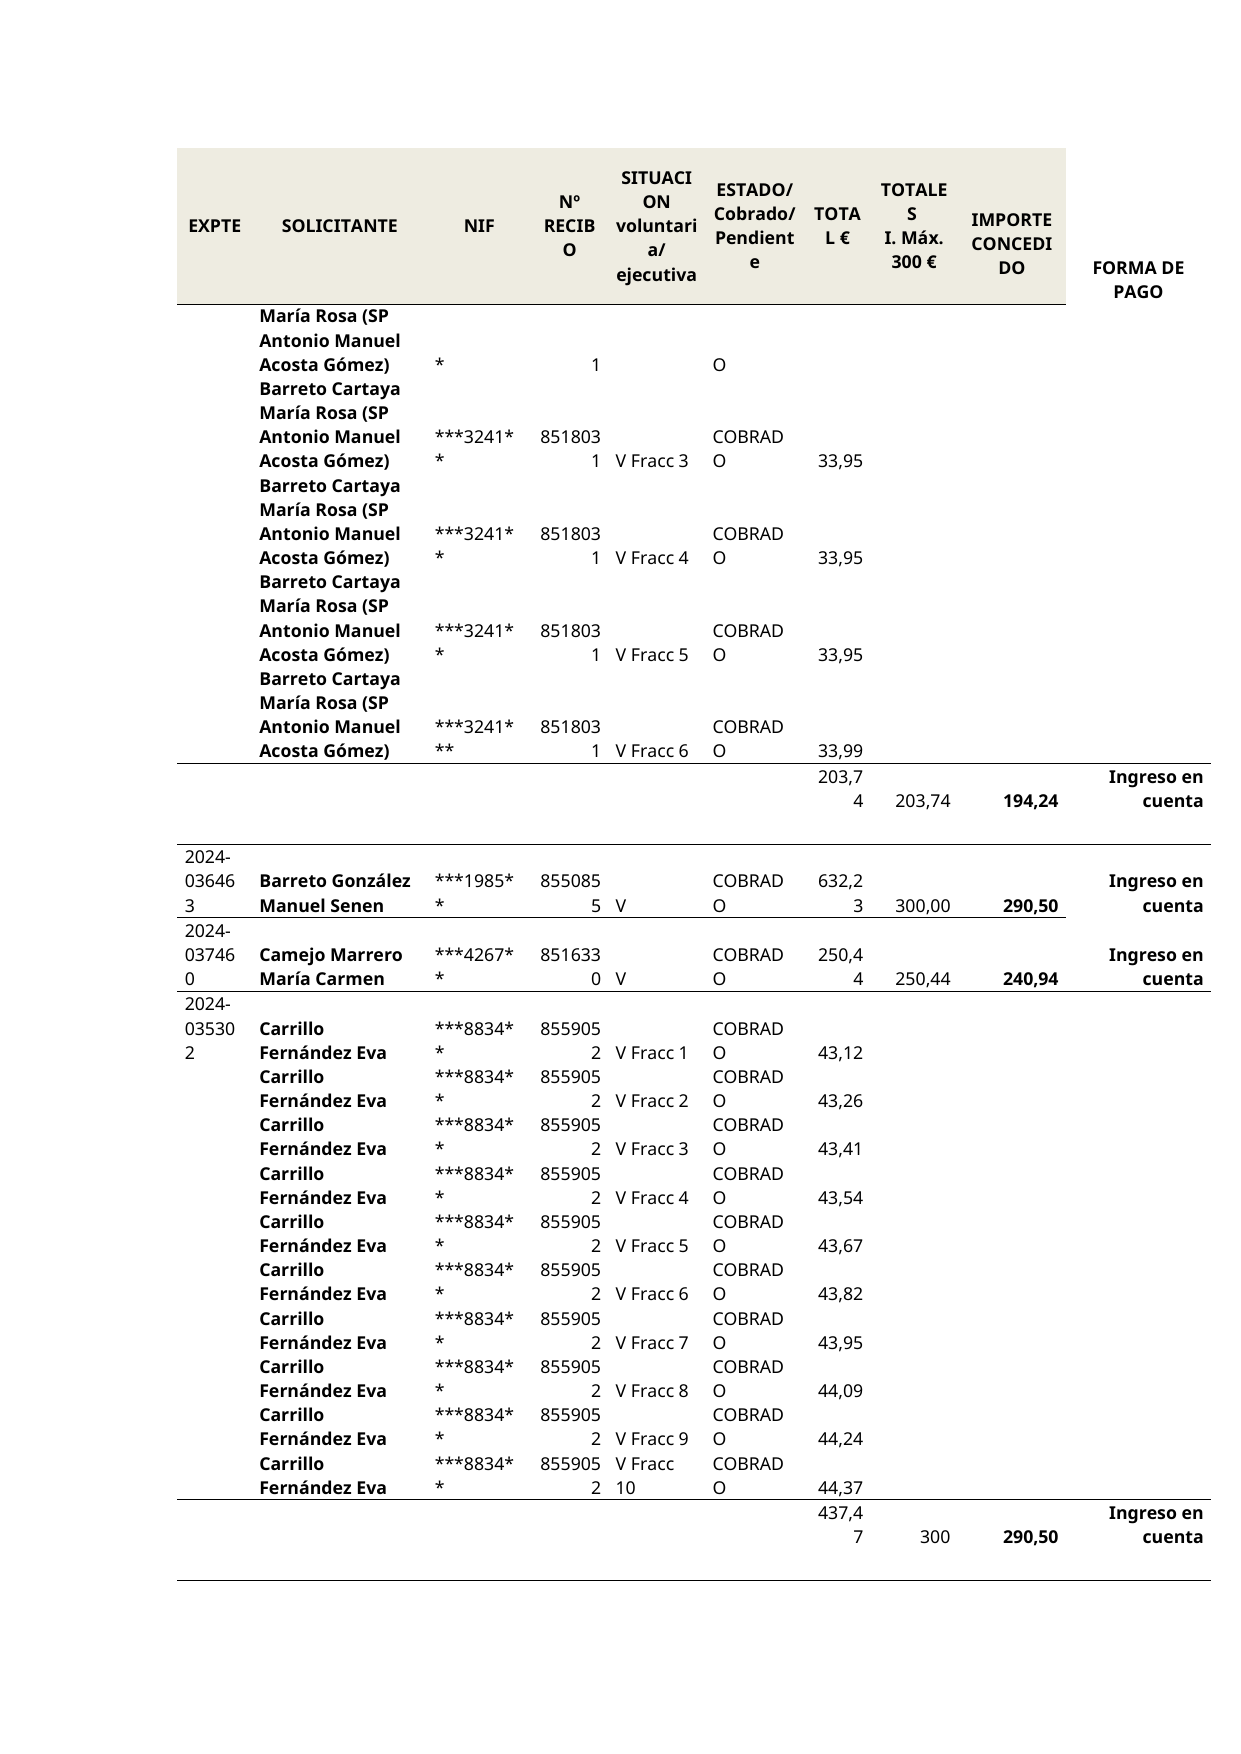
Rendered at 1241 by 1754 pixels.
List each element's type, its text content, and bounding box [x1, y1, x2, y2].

table_cell [1066, 473, 1211, 570]
table_cell COBRADO [705, 1306, 804, 1354]
table_cell COBRADO [705, 570, 804, 666]
table_cell [177, 1064, 252, 1113]
table_cell [177, 666, 252, 763]
table_cell [177, 1403, 252, 1451]
table_cell 250,44 [804, 918, 870, 991]
table_cell * [427, 305, 531, 376]
table_cell COBRADO [705, 1354, 804, 1403]
table_cell 8559052 [531, 992, 608, 1064]
table_cell 8559052 [531, 1209, 608, 1258]
table_cell [1066, 1403, 1211, 1451]
table_cell COBRADO [705, 1209, 804, 1258]
table_cell 8559052 [531, 1258, 608, 1306]
table_cell Carrillo Fernández Eva [252, 1306, 427, 1354]
table_cell [870, 570, 958, 666]
table_cell 33,95 [804, 570, 870, 666]
table_cell COBRADO [705, 1161, 804, 1209]
table_cell [177, 813, 252, 844]
table_cell [177, 570, 252, 666]
table_cell [958, 305, 1066, 376]
table_cell [870, 376, 958, 473]
table_cell 1 [531, 305, 608, 376]
table_cell 240,94 [958, 918, 1066, 991]
table_cell V Fracc 6 [608, 666, 705, 763]
table_cell 8559052 [531, 1161, 608, 1209]
table_cell [177, 1113, 252, 1161]
table_cell [958, 1403, 1066, 1451]
table_cell [958, 1451, 1066, 1499]
table_cell [1066, 1161, 1211, 1209]
table_header ESTADO/ Cobrado/ Pendiente [705, 148, 804, 304]
table_cell ***8834** [427, 1113, 531, 1161]
table_cell V Fracc 5 [608, 1209, 705, 1258]
table_cell 44,24 [804, 1403, 870, 1451]
table_cell [608, 813, 705, 844]
table_cell 203,74 [804, 764, 870, 812]
table_cell 8559052 [531, 1403, 608, 1451]
table_cell [252, 1549, 427, 1580]
table_cell V [608, 918, 705, 991]
table_cell [1066, 1113, 1211, 1161]
table_cell [804, 813, 870, 844]
table_cell 8559052 [531, 1354, 608, 1403]
table_header EXPTE [177, 148, 252, 304]
table_cell 43,26 [804, 1064, 870, 1113]
table_cell 43,67 [804, 1209, 870, 1258]
table_cell V Fracc 3 [608, 1113, 705, 1161]
table_cell 290,50 [958, 1500, 1066, 1549]
table_cell [1066, 1064, 1211, 1113]
table_cell COBRADO [705, 376, 804, 473]
table_cell [608, 305, 705, 376]
table_cell Barreto Cartaya María Rosa (SP Antonio Manuel Acosta Gómez) [252, 376, 427, 473]
table_cell 203,74 [870, 764, 958, 812]
table_cell [1066, 992, 1211, 1064]
table_cell V Fracc 5 [608, 570, 705, 666]
table_cell V Fracc 4 [608, 1161, 705, 1209]
table_cell [705, 1549, 804, 1580]
table_cell ***8834** [427, 992, 531, 1064]
table_cell COBRADO [705, 666, 804, 763]
table_cell COBRADO [705, 1403, 804, 1451]
table_cell [1066, 666, 1211, 763]
table_cell COBRADO [705, 473, 804, 570]
table_cell [958, 1354, 1066, 1403]
table_cell COBRADO [705, 1451, 804, 1499]
table_cell 8559052 [531, 1306, 608, 1354]
table_cell [870, 1113, 958, 1161]
table_cell [1066, 570, 1211, 666]
table_cell [427, 1500, 531, 1549]
table_cell 290,50 [958, 845, 1066, 917]
table_cell [870, 1064, 958, 1113]
table_cell [177, 473, 252, 570]
table_cell ***8834** [427, 1161, 531, 1209]
table_cell COBRADO [705, 1258, 804, 1306]
table_cell 33,99 [804, 666, 870, 763]
table_cell V Fracc 3 [608, 376, 705, 473]
table_cell [1066, 376, 1211, 473]
table_cell [958, 1258, 1066, 1306]
table_cell [608, 1500, 705, 1549]
table_cell COBRADO [705, 1113, 804, 1161]
table_cell [1066, 1354, 1211, 1403]
table_cell [1066, 304, 1211, 376]
table_cell Carrillo Fernández Eva [252, 1354, 427, 1403]
table_cell ***8834** [427, 1064, 531, 1113]
table_cell 2024-035302 [177, 992, 252, 1064]
table_cell [177, 305, 252, 376]
table_cell [870, 1306, 958, 1354]
table_cell Carrillo Fernández Eva [252, 992, 427, 1064]
table_cell COBRADO [705, 1064, 804, 1113]
table_cell 8516330 [531, 918, 608, 991]
table_cell 300 [870, 1500, 958, 1549]
table_cell [870, 1403, 958, 1451]
table_cell Carrillo Fernández Eva [252, 1064, 427, 1113]
table_cell 43,54 [804, 1161, 870, 1209]
table_cell [177, 1354, 252, 1403]
table_cell 33,95 [804, 376, 870, 473]
table_cell [958, 813, 1066, 844]
table_cell [958, 1064, 1066, 1113]
table_cell [958, 473, 1066, 570]
table_cell ***8834** [427, 1403, 531, 1451]
table_cell COBRADO [705, 845, 804, 917]
table_cell [177, 1306, 252, 1354]
table_cell [177, 1549, 252, 1580]
table_cell ***1985** [427, 845, 531, 917]
table_cell [705, 764, 804, 812]
table_cell V [608, 845, 705, 917]
table_header NIF [427, 148, 531, 304]
table_cell [1066, 1451, 1211, 1499]
table_cell [705, 813, 804, 844]
table_header SITUACION voluntaria/ ejecutiva [608, 148, 705, 304]
table_cell [608, 1549, 705, 1580]
table_cell [804, 305, 870, 376]
table_header TOTALES I. Máx. 300 € [870, 148, 958, 304]
table_cell [958, 1549, 1066, 1580]
table_cell 44,09 [804, 1354, 870, 1403]
table_cell [177, 1500, 252, 1549]
table_cell ***8834** [427, 1354, 531, 1403]
table_cell [608, 764, 705, 812]
table_cell Ingreso en cuenta [1066, 1500, 1211, 1549]
table_header Nº RECIBO [531, 148, 608, 304]
table_cell [870, 305, 958, 376]
table_cell [958, 376, 1066, 473]
table_cell [531, 764, 608, 812]
table_cell [252, 813, 427, 844]
table_cell Carrillo Fernández Eva [252, 1451, 427, 1499]
table_cell V Fracc 7 [608, 1306, 705, 1354]
table_cell [804, 1549, 870, 1580]
table_cell 194,24 [958, 764, 1066, 812]
table_cell ***3241** [427, 376, 531, 473]
table_cell ***3241** [427, 570, 531, 666]
table_cell Carrillo Fernández Eva [252, 1161, 427, 1209]
table_cell ***8834** [427, 1451, 531, 1499]
table_cell [958, 666, 1066, 763]
table_cell COBRADO [705, 918, 804, 991]
table_cell [427, 813, 531, 844]
table_cell [958, 1306, 1066, 1354]
table_cell 8559052 [531, 1451, 608, 1499]
table_cell [177, 764, 252, 812]
table_cell 2024-037460 [177, 918, 252, 991]
table_cell 43,12 [804, 992, 870, 1064]
table_cell 250,44 [870, 918, 958, 991]
table_cell ***8834** [427, 1306, 531, 1354]
table_cell [177, 1209, 252, 1258]
table_cell 8518031 [531, 666, 608, 763]
table_cell [870, 813, 958, 844]
table_cell [870, 992, 958, 1064]
table_cell O [705, 305, 804, 376]
table_cell [870, 473, 958, 570]
table_cell V Fracc 8 [608, 1354, 705, 1403]
table_cell [870, 666, 958, 763]
table_cell [958, 1161, 1066, 1209]
table_cell [177, 376, 252, 473]
table_cell 8518031 [531, 570, 608, 666]
table_cell 43,41 [804, 1113, 870, 1161]
table_cell [1066, 1306, 1211, 1354]
table_cell Barreto Cartaya María Rosa (SP Antonio Manuel Acosta Gómez) [252, 570, 427, 666]
table_cell 8559052 [531, 1064, 608, 1113]
table_cell [705, 1500, 804, 1549]
table_cell Barreto Cartaya María Rosa (SP Antonio Manuel Acosta Gómez) [252, 666, 427, 763]
table_cell [870, 1258, 958, 1306]
table_cell V Fracc 6 [608, 1258, 705, 1306]
table_cell ***8834** [427, 1209, 531, 1258]
table_cell [958, 1113, 1066, 1161]
table_cell Ingreso en cuenta [1066, 845, 1211, 917]
table_cell [531, 1500, 608, 1549]
table_cell ***4267** [427, 918, 531, 991]
table_cell [427, 1549, 531, 1580]
table_cell [1066, 813, 1211, 844]
table_cell 43,82 [804, 1258, 870, 1306]
table_cell V Fracc 10 [608, 1451, 705, 1499]
table_cell V Fracc 9 [608, 1403, 705, 1451]
table_cell 300,00 [870, 845, 958, 917]
table_cell V Fracc 4 [608, 473, 705, 570]
table_cell V Fracc 2 [608, 1064, 705, 1113]
table_header IMPORTE CONCEDIDO [958, 148, 1066, 304]
table_cell [531, 813, 608, 844]
table_cell ***3241*** [427, 666, 531, 763]
table_cell [870, 1161, 958, 1209]
table_cell V Fracc 1 [608, 992, 705, 1064]
table_cell 8559052 [531, 1113, 608, 1161]
table_cell 33,95 [804, 473, 870, 570]
table_cell [958, 1209, 1066, 1258]
table_cell [531, 1549, 608, 1580]
table_cell María Rosa (SP Antonio Manuel Acosta Gómez) [252, 305, 427, 376]
table_cell [177, 1161, 252, 1209]
table_cell ***8834** [427, 1258, 531, 1306]
table_cell [252, 764, 427, 812]
table_cell [958, 570, 1066, 666]
table_cell [870, 1354, 958, 1403]
table_cell 8518031 [531, 473, 608, 570]
table_header SOLICITANTE [252, 148, 427, 304]
table_cell 632,23 [804, 845, 870, 917]
table_cell [1066, 1258, 1211, 1306]
table_cell [1066, 1209, 1211, 1258]
table_cell 8518031 [531, 376, 608, 473]
table_cell COBRADO [705, 992, 804, 1064]
table_cell [870, 1549, 958, 1580]
table_cell [870, 1451, 958, 1499]
table_cell 2024-036463 [177, 845, 252, 917]
table_cell [177, 1258, 252, 1306]
table_cell [958, 992, 1066, 1064]
table_cell ***3241** [427, 473, 531, 570]
table_cell Barreto Cartaya María Rosa (SP Antonio Manuel Acosta Gómez) [252, 473, 427, 570]
table_cell 8550855 [531, 845, 608, 917]
table_cell [177, 1451, 252, 1499]
table_header TOTAL € [804, 148, 870, 304]
table_cell Camejo Marrero María Carmen [252, 918, 427, 991]
table_cell 437,47 [804, 1500, 870, 1549]
table_header FORMA DE PAGO [1066, 148, 1211, 304]
table_cell [870, 1209, 958, 1258]
table_cell [427, 764, 531, 812]
table_cell Carrillo Fernández Eva [252, 1113, 427, 1161]
table_cell Barreto González Manuel Senen [252, 845, 427, 917]
table_cell 44,37 [804, 1451, 870, 1499]
table_cell [252, 1500, 427, 1549]
table_cell Ingreso en cuenta [1066, 764, 1211, 812]
table_cell Carrillo Fernández Eva [252, 1403, 427, 1451]
table_cell 43,95 [804, 1306, 870, 1354]
table_cell Carrillo Fernández Eva [252, 1258, 427, 1306]
table_cell [1066, 1549, 1211, 1580]
table_cell Ingreso en cuenta [1066, 917, 1211, 991]
table_cell Carrillo Fernández Eva [252, 1209, 427, 1258]
